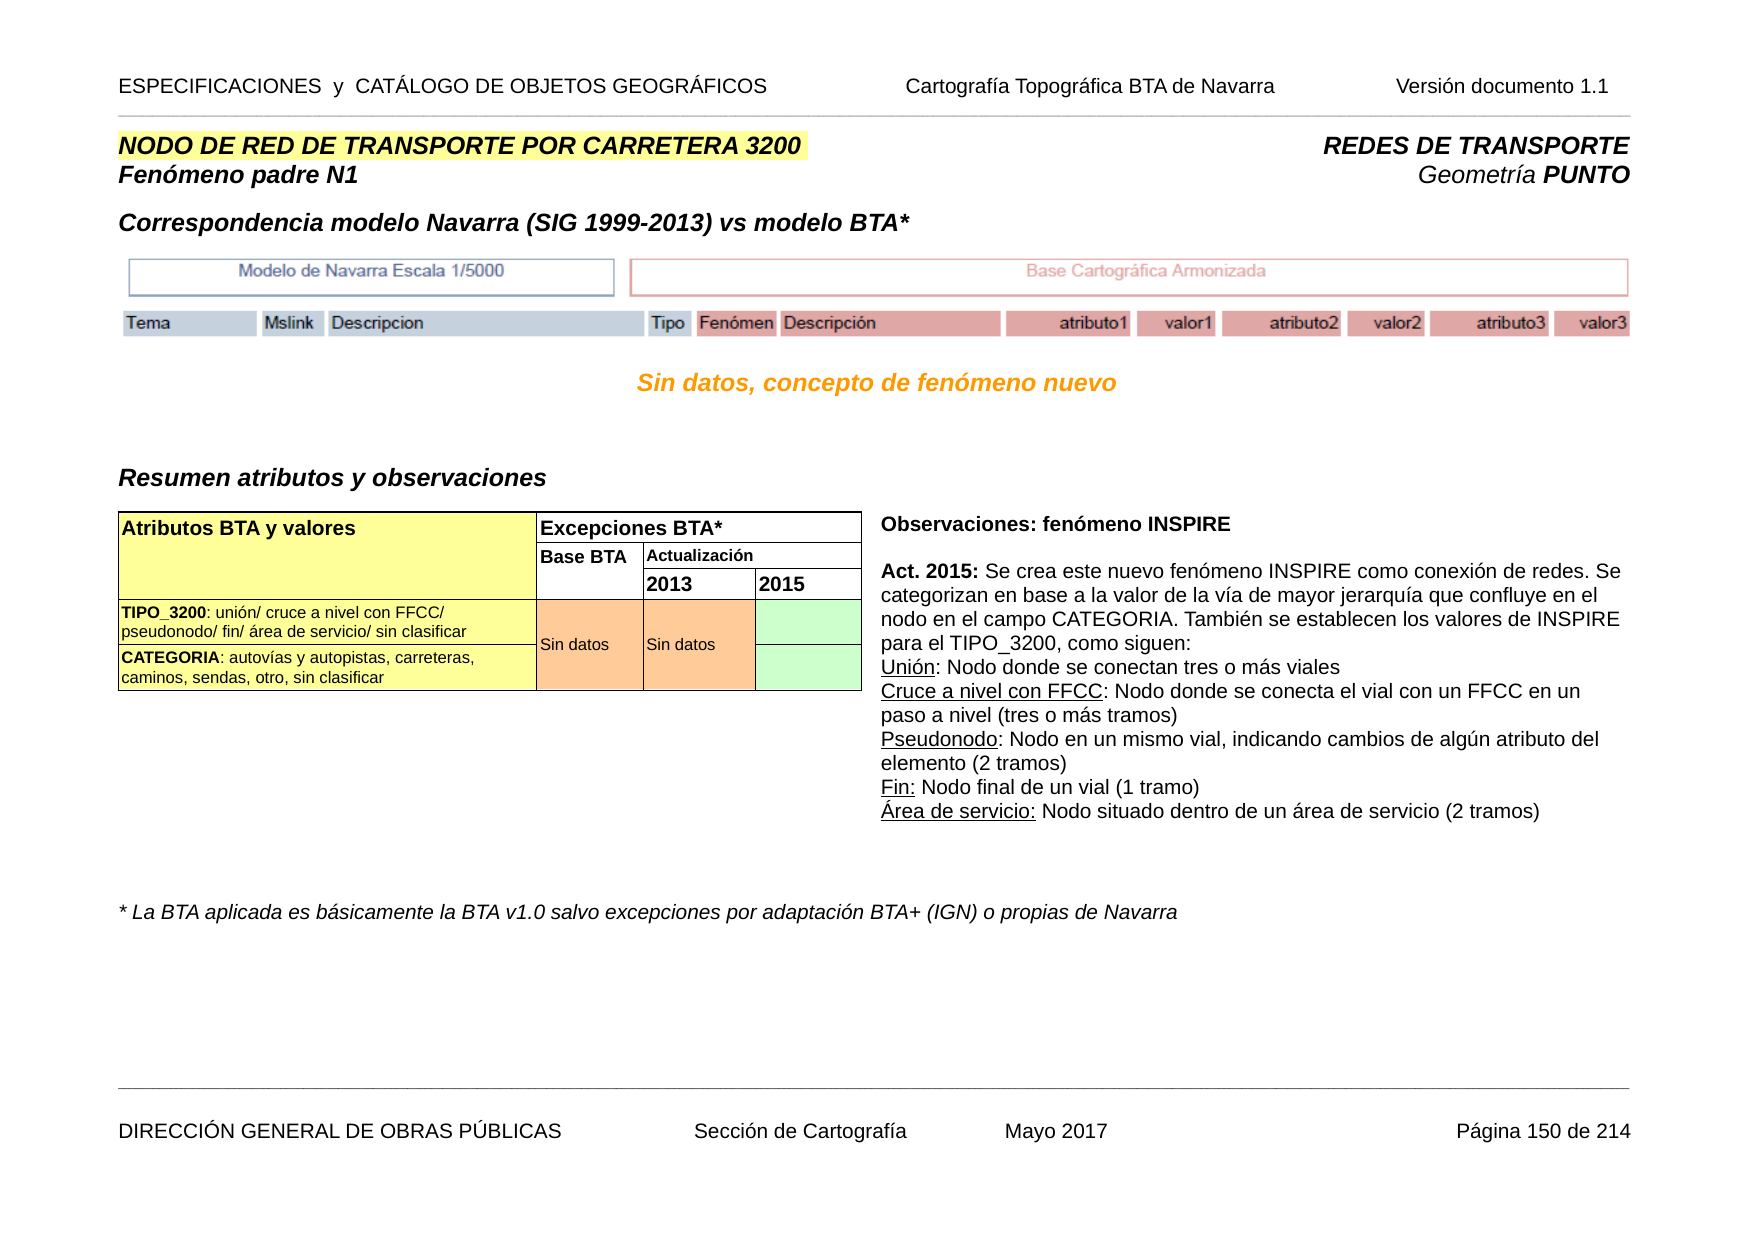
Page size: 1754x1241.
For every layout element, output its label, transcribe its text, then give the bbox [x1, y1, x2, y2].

table_cell [756, 645, 861, 689]
text Sin datos, concepto de fenómeno nuevo [118, 368, 1636, 396]
table_cell TIPO_3200: unión/ cruce a nivel con FFCC/ pseudonodo/ fin/ área de servicio/ sin clasificar [119, 600, 536, 644]
text Correspondencia modelo Navarra (SIG 1999-2013) vs modelo BTA* [118, 208, 1636, 237]
table_cell Sin datos [644, 600, 755, 689]
table_cell [756, 600, 861, 644]
text Resumen atributos y observaciones [118, 463, 1636, 492]
table_cell CATEGORIA: autovías y autopistas, carreteras, caminos, sendas, otro, sin clasificar [119, 645, 536, 689]
table_header Atributos BTA y valores [119, 513, 536, 599]
table_cell Base BTA [537, 543, 643, 599]
table_cell Sin datos [537, 600, 643, 689]
text * La BTA aplicada es básicamente la BTA v1.0 salvo excepciones por adaptación BTA+ (IGN) o propias de Navarra [118, 899, 1636, 923]
table_cell Actualización [644, 543, 861, 568]
text Fenómeno padre N1 Geometría PUNTO [118, 160, 1636, 189]
text NODO DE RED DE TRANSPORTE POR CARRETERA 3200 REDES DE TRANSPORTE [118, 131, 1636, 160]
table_header Excepciones BTA* [537, 513, 861, 542]
table_cell 2015 [756, 569, 861, 599]
table_header [107, 511, 869, 871]
table_header Observaciones: fenómeno INSPIRE Act. 2015: Se crea este nuevo fenómeno INSPIRE como conexión de redes. Se categorizan en base a la valor de la vía de mayor jerarquía que confluye en el nodo en el campo CATEGORIA. También se establecen los valores de INSPIRE para el TIPO_3200, como siguen: Unión: Nodo donde se conectan tres o más viales Cruce a nivel con FFCC: Nodo donde se conecta el vial con un FFCC en un paso a nivel (tres o más tramos) Pseudonodo: Nodo en un mismo vial, indicando cambios de algún atributo del elemento (2 tramos) Fin: Nodo final de un vial (1 tramo) Área de servicio: Nodo situado dentro de un área de servicio (2 tramos) [869, 511, 1637, 871]
table_cell 2013 [644, 569, 755, 599]
picture [118, 256, 1634, 339]
